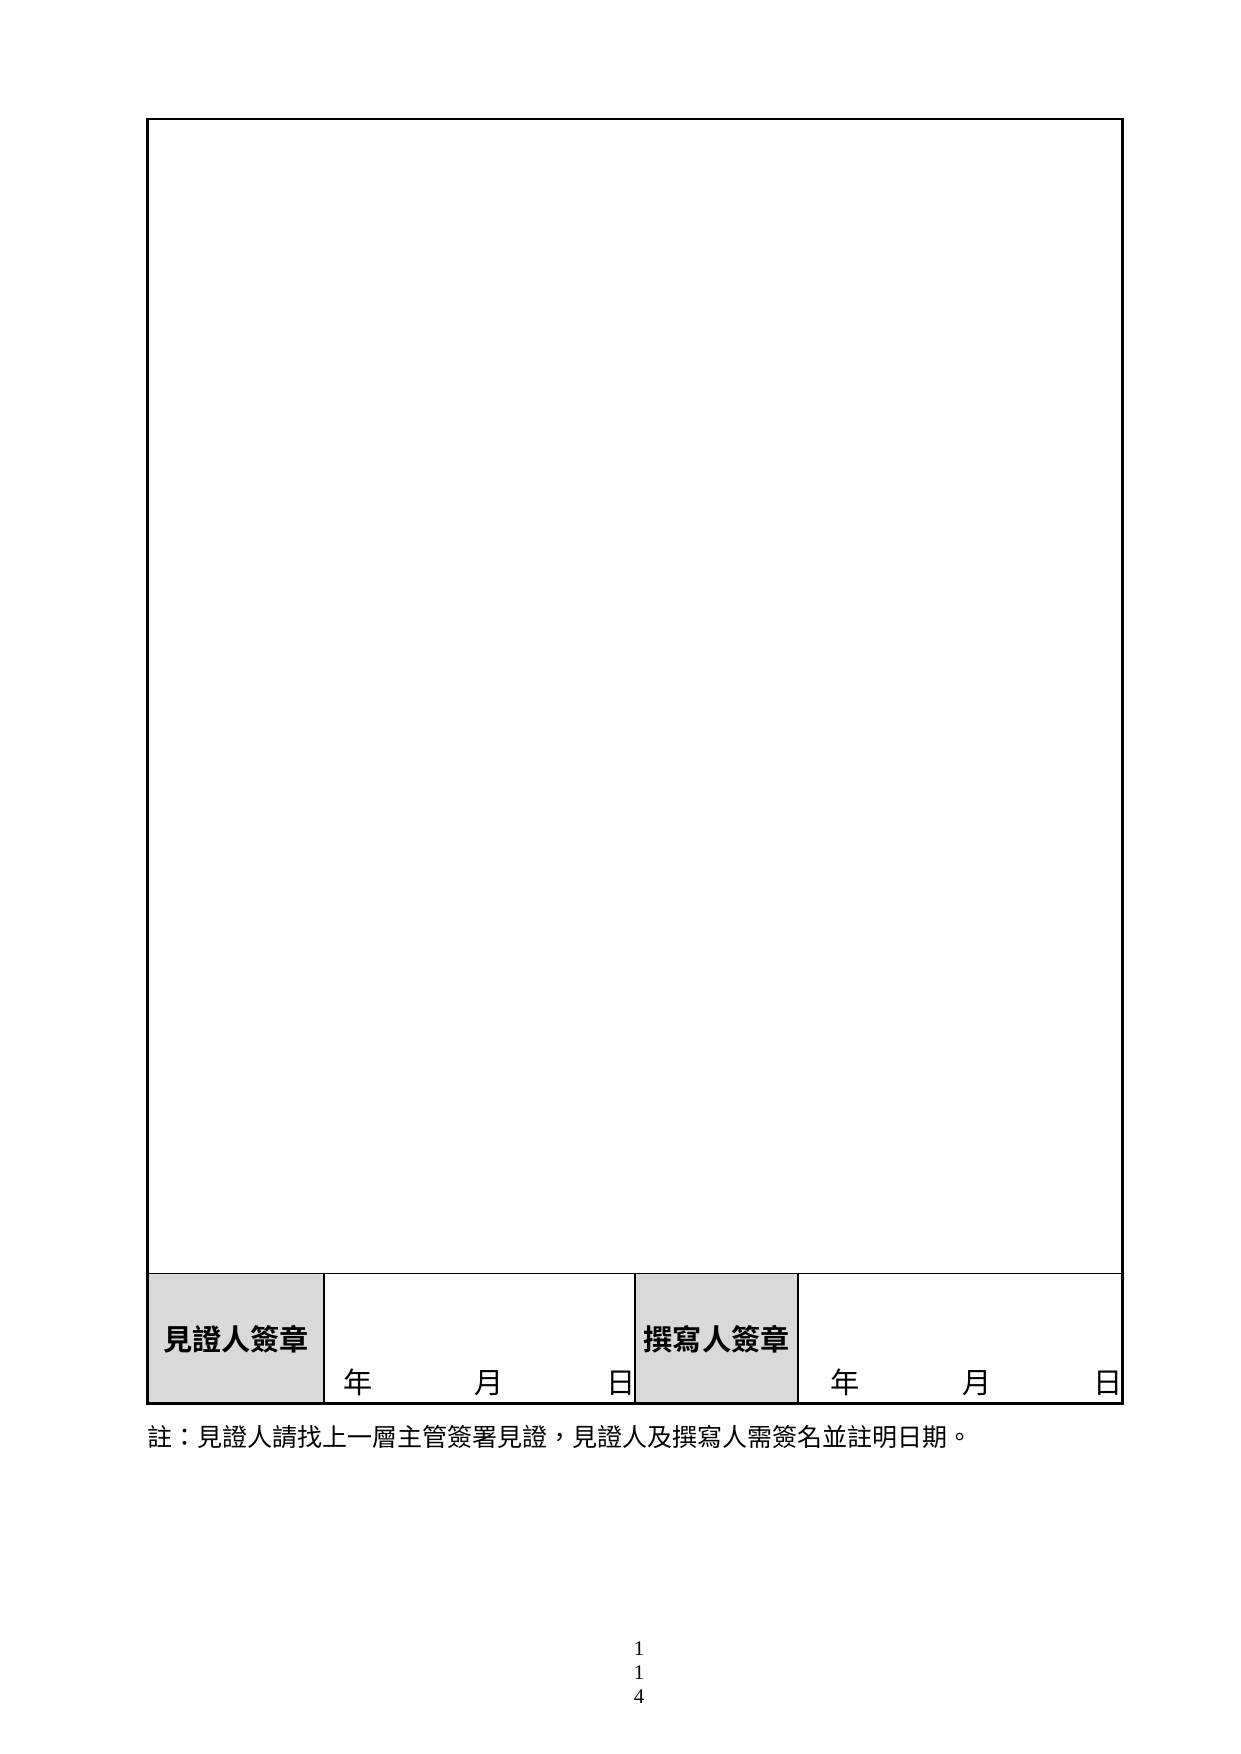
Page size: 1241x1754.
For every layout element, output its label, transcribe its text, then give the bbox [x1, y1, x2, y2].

table_cell 年 月 日 [799, 1274, 1121, 1402]
table_cell 見證人簽章 [149, 1274, 323, 1402]
table_cell 年 月 日 [325, 1274, 634, 1402]
table_cell 撰寫人簽章 [636, 1274, 797, 1402]
text 註：見證人請找上一層主管簽署見證，見證人及撰寫人需簽名並註明日期。 [148, 1418, 1122, 1454]
table_cell [149, 120, 1121, 1272]
